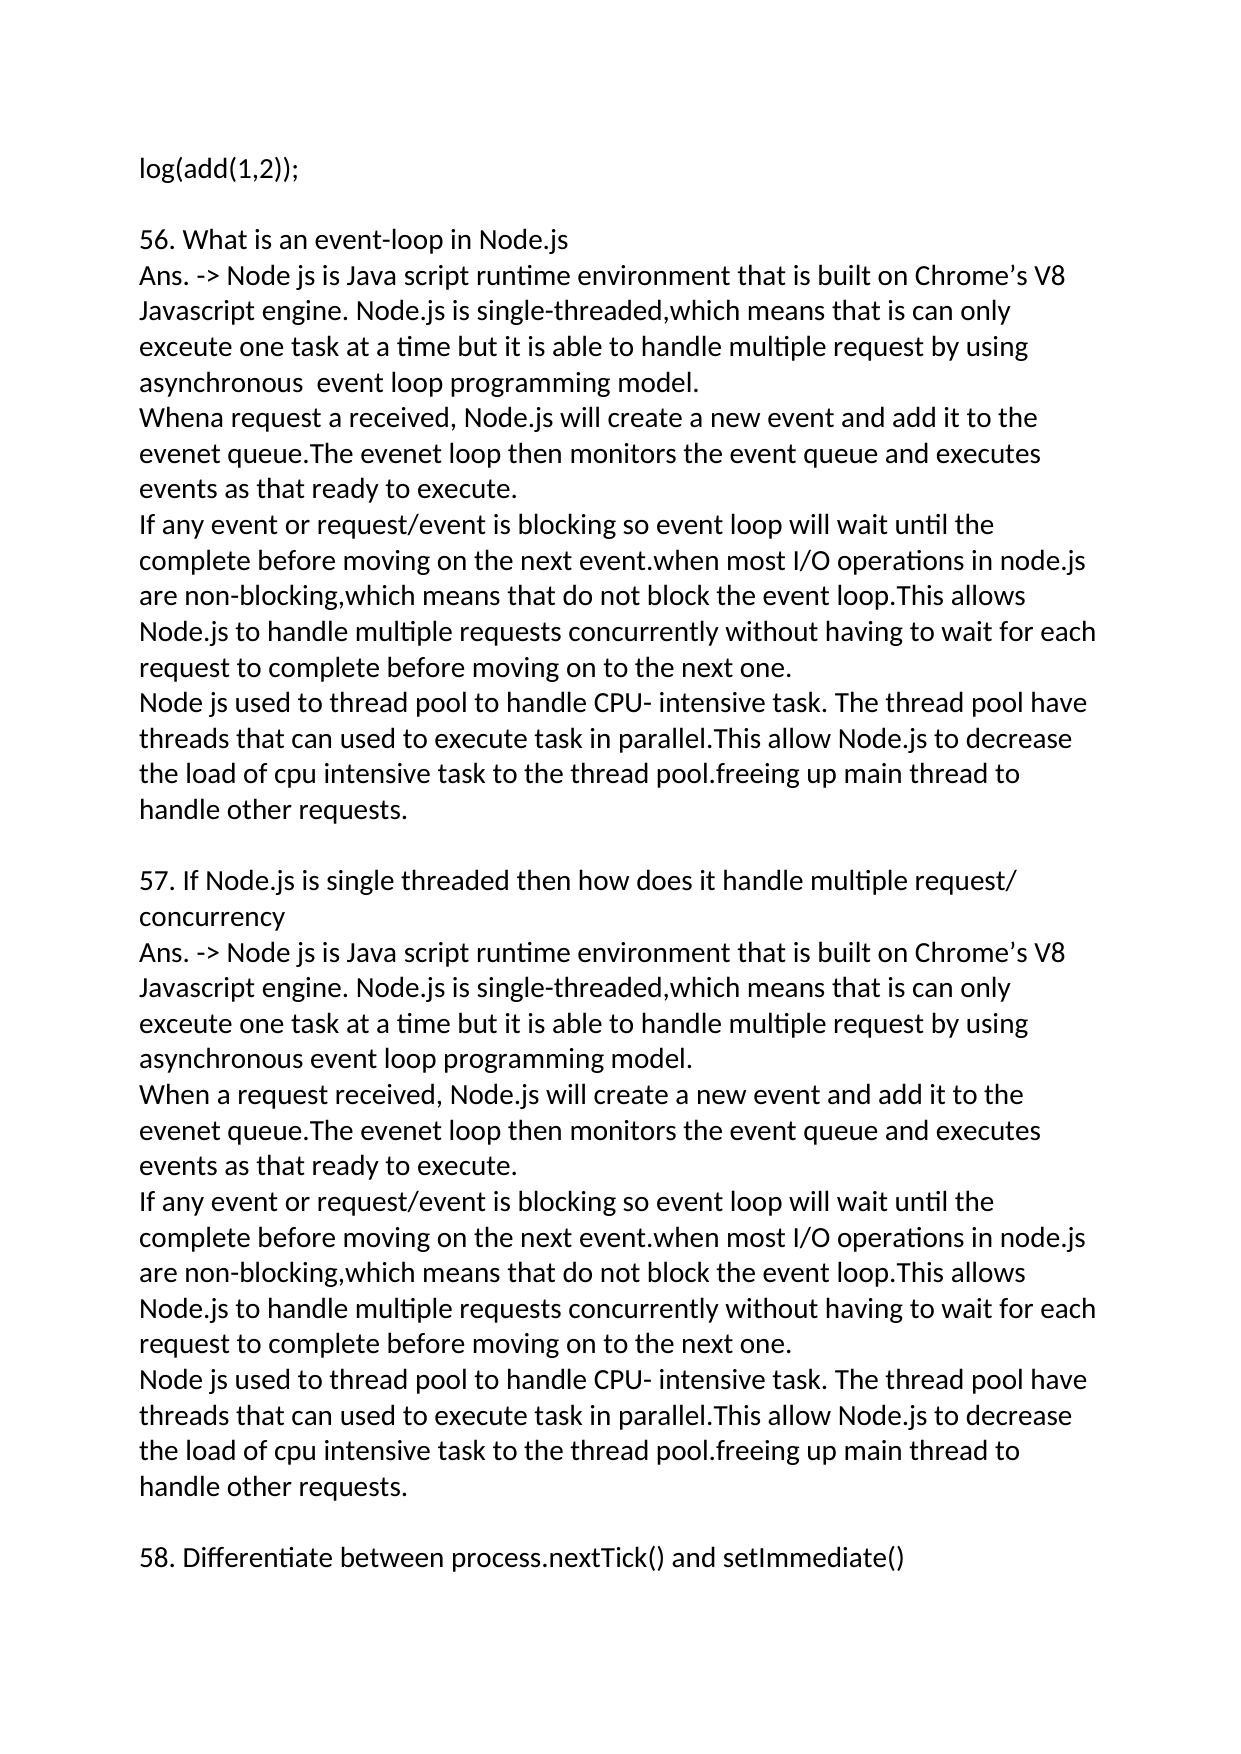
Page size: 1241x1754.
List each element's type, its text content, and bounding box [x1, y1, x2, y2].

text 58. Differentiate between process.nextTick() and setImmediate() [139, 1539, 1101, 1575]
text Ans. -> Node js is Java script runtime environment that is built on Chrome’s V8 Javascript engine. Node.js is single-threaded,which means that is can only exceute one task at a time but it is able to handle multiple request by using asynchronous event loop programming model. [139, 934, 1101, 1076]
text Node js used to thread pool to handle CPU- intensive task. The thread pool have threads that can used to execute task in parallel.This allow Node.js to decrease the load of cpu intensive task to the thread pool.freeing up main thread to handle other requests. [139, 1361, 1101, 1504]
text 56. What is an event-loop in Node.js [139, 221, 1101, 257]
text If any event or request/event is blocking so event loop will wait until the complete before moving on the next event.when most I/O operations in node.js are non-blocking,which means that do not block the event loop.This allows Node.js to handle multiple requests concurrently without having to wait for each request to complete before moving on to the next one. [139, 1183, 1101, 1361]
text Whena request a received, Node.js will create a new event and add it to the evenet queue.The evenet loop then monitors the event queue and executes events as that ready to execute. [139, 399, 1101, 506]
text Ans. -> Node js is Java script runtime environment that is built on Chrome’s V8 Javascript engine. Node.js is single-threaded,which means that is can only exceute one task at a time but it is able to handle multiple request by using asynchronous event loop programming model. [139, 257, 1101, 399]
text When a request received, Node.js will create a new event and add it to the evenet queue.The evenet loop then monitors the event queue and executes events as that ready to execute. [139, 1076, 1101, 1183]
text 57. If Node.js is single threaded then how does it handle multiple request/ concurrency [139, 862, 1101, 934]
text Node js used to thread pool to handle CPU- intensive task. The thread pool have threads that can used to execute task in parallel.This allow Node.js to decrease the load of cpu intensive task to the thread pool.freeing up main thread to handle other requests. [139, 684, 1101, 827]
text log(add(1,2)); [139, 150, 1101, 186]
text If any event or request/event is blocking so event loop will wait until the complete before moving on the next event.when most I/O operations in node.js are non-blocking,which means that do not block the event loop.This allows Node.js to handle multiple requests concurrently without having to wait for each request to complete before moving on to the next one. [139, 506, 1101, 684]
